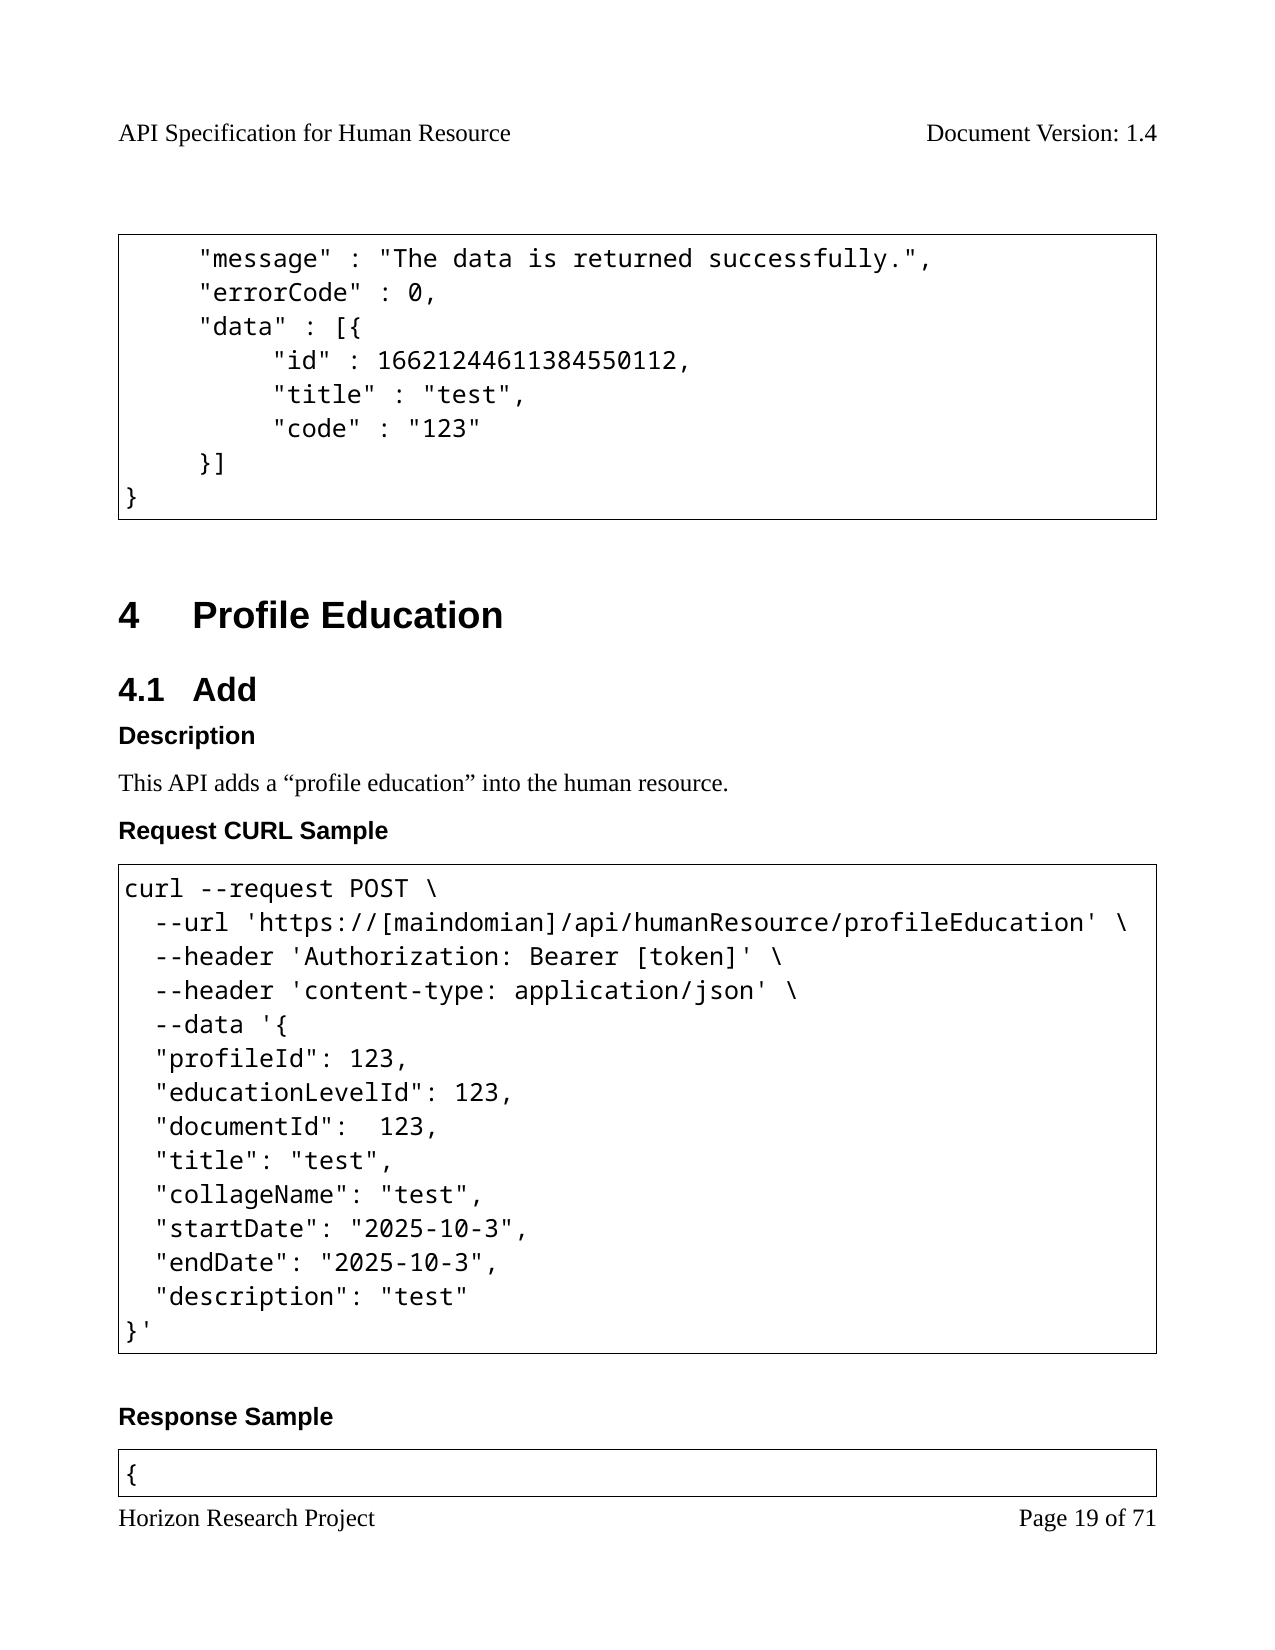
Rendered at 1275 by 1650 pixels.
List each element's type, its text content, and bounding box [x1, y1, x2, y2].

text Response Sample [118, 1401, 1157, 1430]
table_header curl --request POST \ --url 'https://[maindomian]/api/humanResource/profileEducation' \ --header 'Authorization: Bearer [token]' \ --header 'content-type: application/json' \ --data '{ "profileId": 123, "educationLevelId": 123, "documentId": 123, "title": "test", "collageName": "test", "startDate": "2025-10-3", "endDate": "2025-10-3", "description": "test" }' [119, 865, 1156, 1353]
text This API adds a “profile education” into the human resource. [118, 768, 1157, 797]
table_header "message" : "The data is returned successfully.", "errorCode" : 0, "data" : [{ "id" : 16621244611384550112, "title" : "test", "code" : "123" }] } [119, 235, 1156, 519]
table_header { [119, 1450, 1156, 1496]
subtitle Profile Education [118, 592, 1157, 636]
text Request CURL Sample [118, 816, 1157, 844]
text Description [118, 721, 1157, 749]
subtitle Add [118, 669, 1157, 708]
